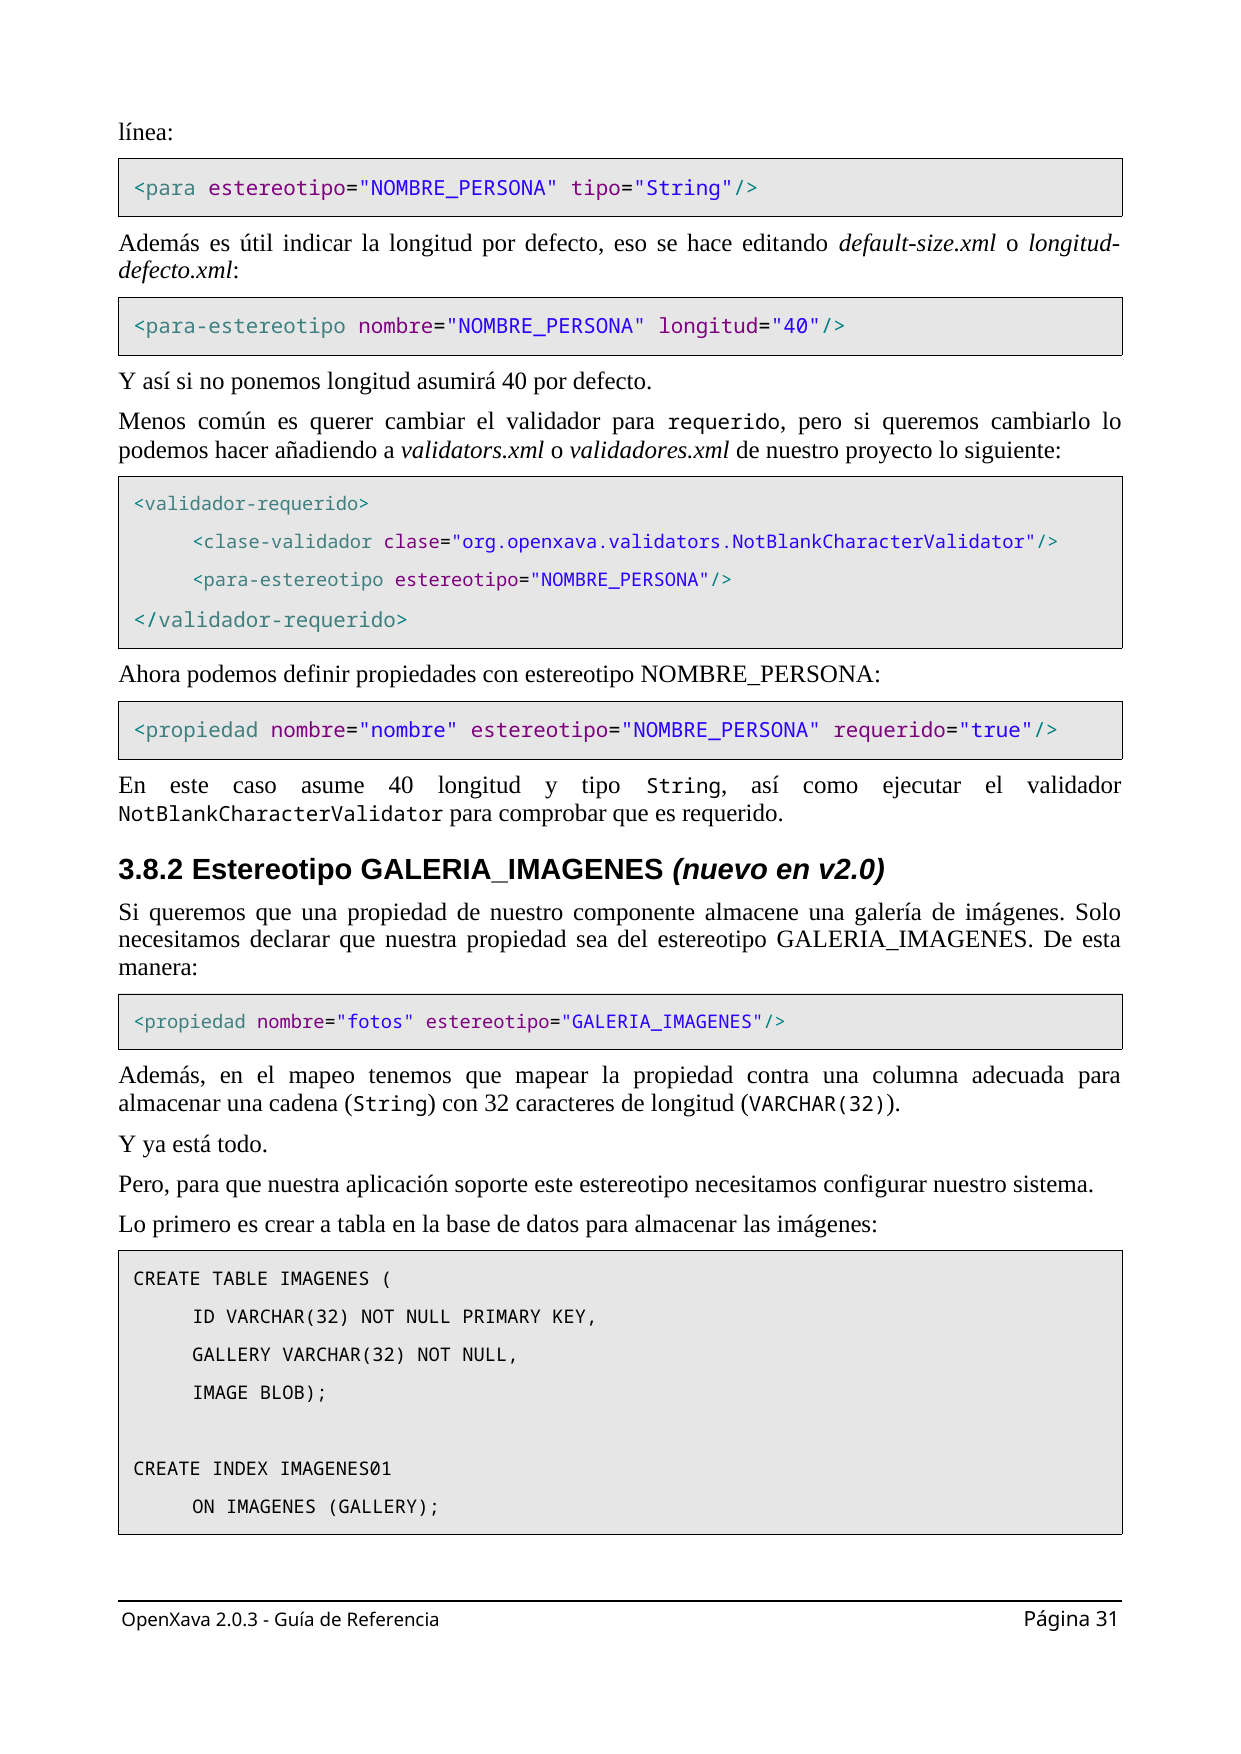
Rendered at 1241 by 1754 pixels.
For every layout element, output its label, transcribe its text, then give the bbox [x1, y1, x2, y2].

text Ahora podemos definir propiedades con estereotipo NOMBRE_PERSONA: [118, 661, 1122, 688]
text Además es útil indicar la longitud por defecto, eso se hace editando default-size.xml o longitud-defecto.xml: [118, 229, 1122, 284]
text <clase-validador clase="org.openxava.validators.NotBlankCharacterValidator"/> [119, 514, 1122, 552]
text línea: [118, 118, 1122, 146]
text Si queremos que una propiedad de nuestro componente almacene una galería de imágenes. Solo necesitamos declarar que nuestra propiedad sea del estereotipo GALERIA_IMAGENES. De esta manera: [118, 898, 1122, 981]
text Pero, para que nuestra aplicación soporte este estereotipo necesitamos configurar nuestro sistema. [118, 1170, 1122, 1198]
text Y así si no ponemos longitud asumirá 40 por defecto. [118, 367, 1122, 395]
text CREATE TABLE IMAGENES ( [119, 1251, 1122, 1288]
text Y ya está todo. [118, 1130, 1122, 1157]
text Lo primero es crear a tabla en la base de datos para almacenar las imágenes: [118, 1210, 1122, 1238]
text ON IMAGENES (GALLERY); [119, 1478, 1122, 1534]
text <validador-requerido> [119, 477, 1122, 514]
subtitle Estereotipo GALERIA_IMAGENES (nuevo en v2.0) [118, 853, 1122, 885]
text <para-estereotipo estereotipo="NOMBRE_PERSONA"/> [119, 552, 1122, 590]
text <para estereotipo="NOMBRE_PERSONA" tipo="String"/> [119, 159, 1122, 216]
text ID VARCHAR(32) NOT NULL PRIMARY KEY, [119, 1288, 1122, 1326]
text En este caso asume 40 longitud y tipo String, así como ejecutar el validador NotBlankCharacterValidator para comprobar que es requerido. [118, 771, 1122, 828]
text IMAGE BLOB); [119, 1364, 1122, 1402]
text <propiedad nombre="fotos" estereotipo="GALERIA_IMAGENES"/> [119, 995, 1122, 1049]
text CREATE INDEX IMAGENES01 [119, 1441, 1122, 1478]
text GALLERY VARCHAR(32) NOT NULL, [119, 1326, 1122, 1364]
text </validador-requerido> [119, 590, 1122, 648]
text <propiedad nombre="nombre" estereotipo="NOMBRE_PERSONA" requerido="true"/> [119, 702, 1122, 759]
text <para-estereotipo nombre="NOMBRE_PERSONA" longitud="40"/> [119, 298, 1122, 355]
text Menos común es querer cambiar el validador para requerido, pero si queremos cambiarlo lo podemos hacer añadiendo a validators.xml o validadores.xml de nuestro proyecto lo siguiente: [118, 407, 1122, 463]
text Además, en el mapeo tenemos que mapear la propiedad contra una columna adecuada para almacenar una cadena (String) con 32 caracteres de longitud (VARCHAR(32)). [118, 1061, 1122, 1117]
